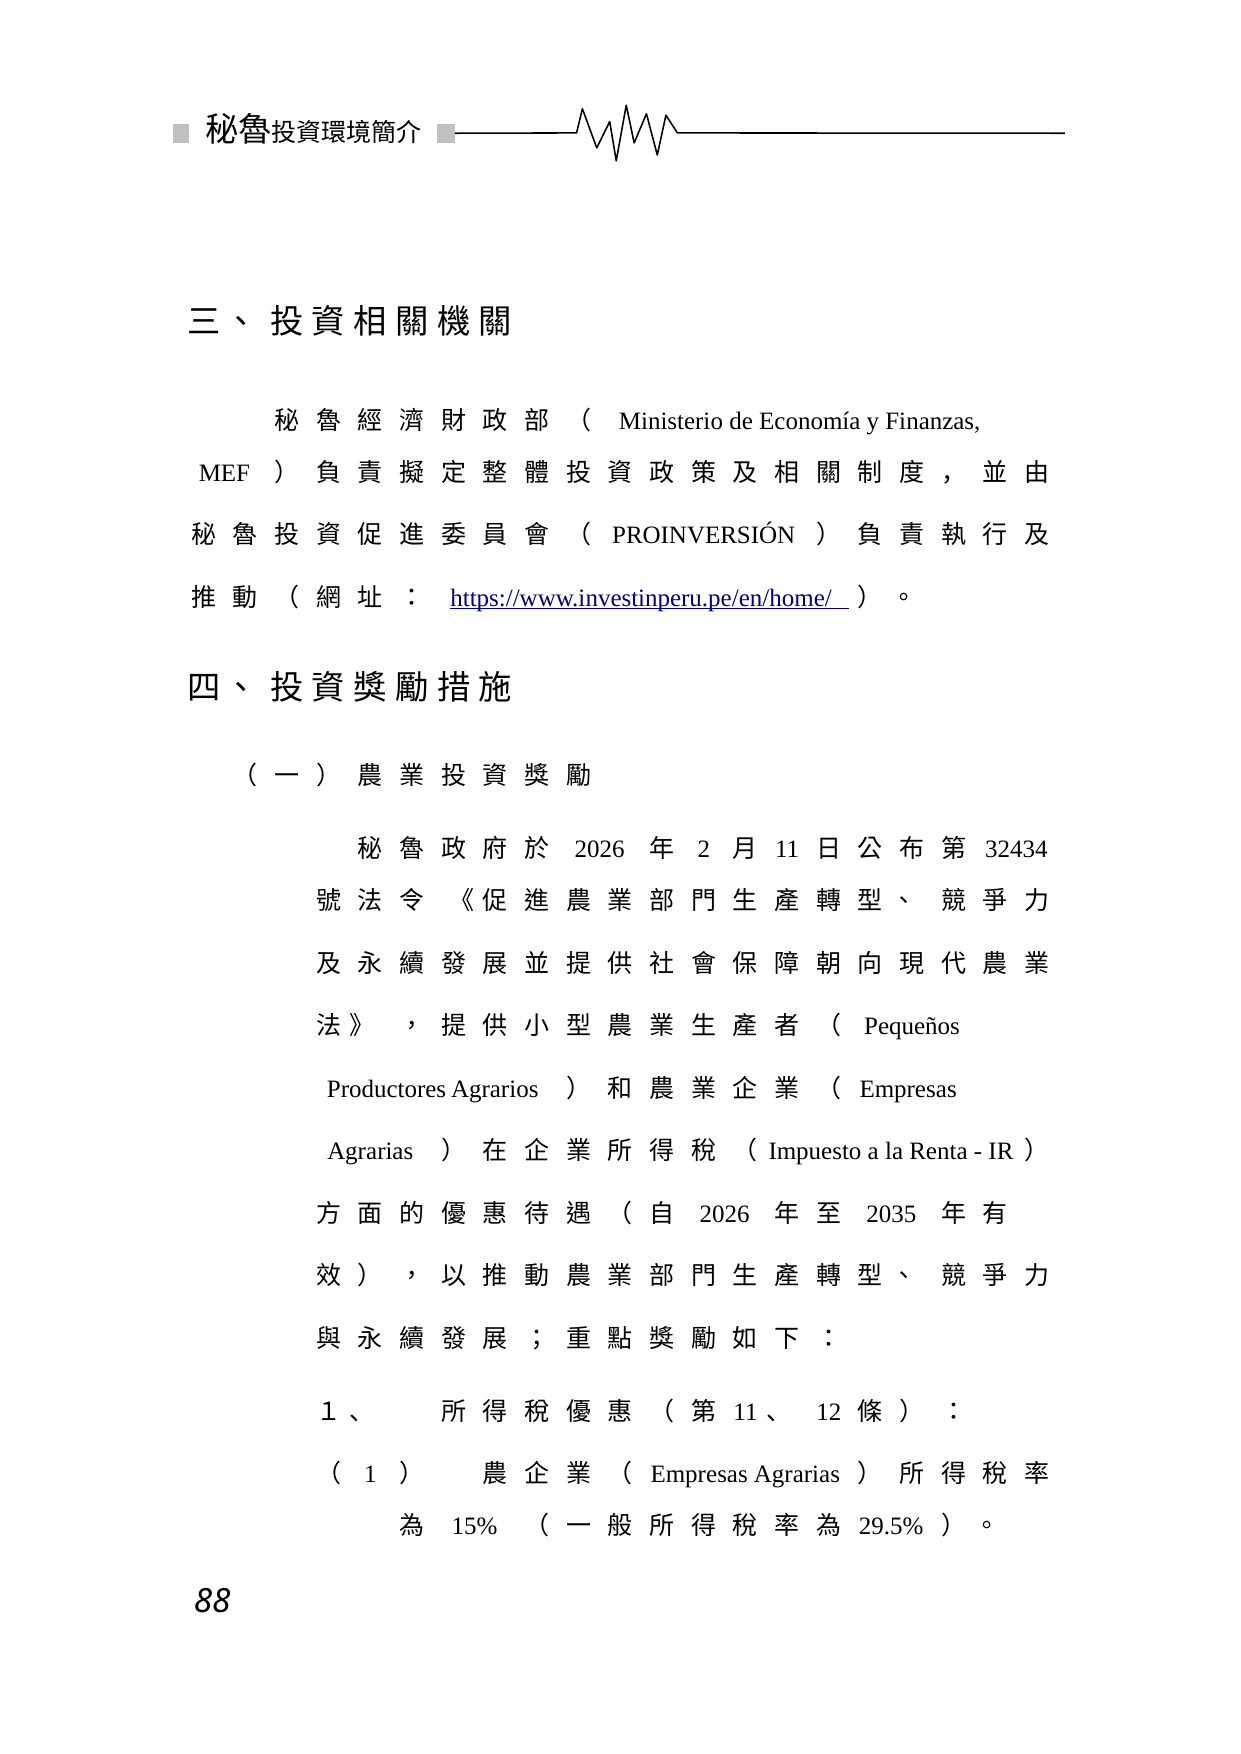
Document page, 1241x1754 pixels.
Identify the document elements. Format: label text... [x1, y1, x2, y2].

text 秘魯經濟財政部（Ministerio de Economía y Finanzas, MEF）負責擬定整體投資政策及相關制度，並由秘魯投資促進委員會（PROINVERSIÓN）負責執行及推動（網址：https://www.investinperu.pe/en/home/）。 [183, 366, 1058, 616]
text 四、投資獎勵措施 [183, 643, 1058, 706]
text 三、投資相關機關 [183, 277, 1058, 339]
text （1） 農企業（Empresas Agrarias）所得稅率為15%（一般所得稅率為29.5%）。 [306, 1420, 1058, 1545]
text （一）農業投資獎勵 [207, 732, 1058, 795]
text １、 所得稅優惠（第11、12條）： [281, 1357, 1058, 1420]
text 秘魯政府於2026年2月11日公布第32434號法令《促進農業部門生產轉型、競爭力及永續發展並提供社會保障朝向現代農業法》，提供小型農業生產者（Pequeños Productores Agrarios）和農業企業（Empresas Agrarias）在企業所得稅（Impuesto a la Renta - IR）方面的優惠待遇（自2026年至2035年有效），以推動農業部門生產轉型、競爭力與永續發展；重點獎勵如下： [281, 795, 1058, 1357]
